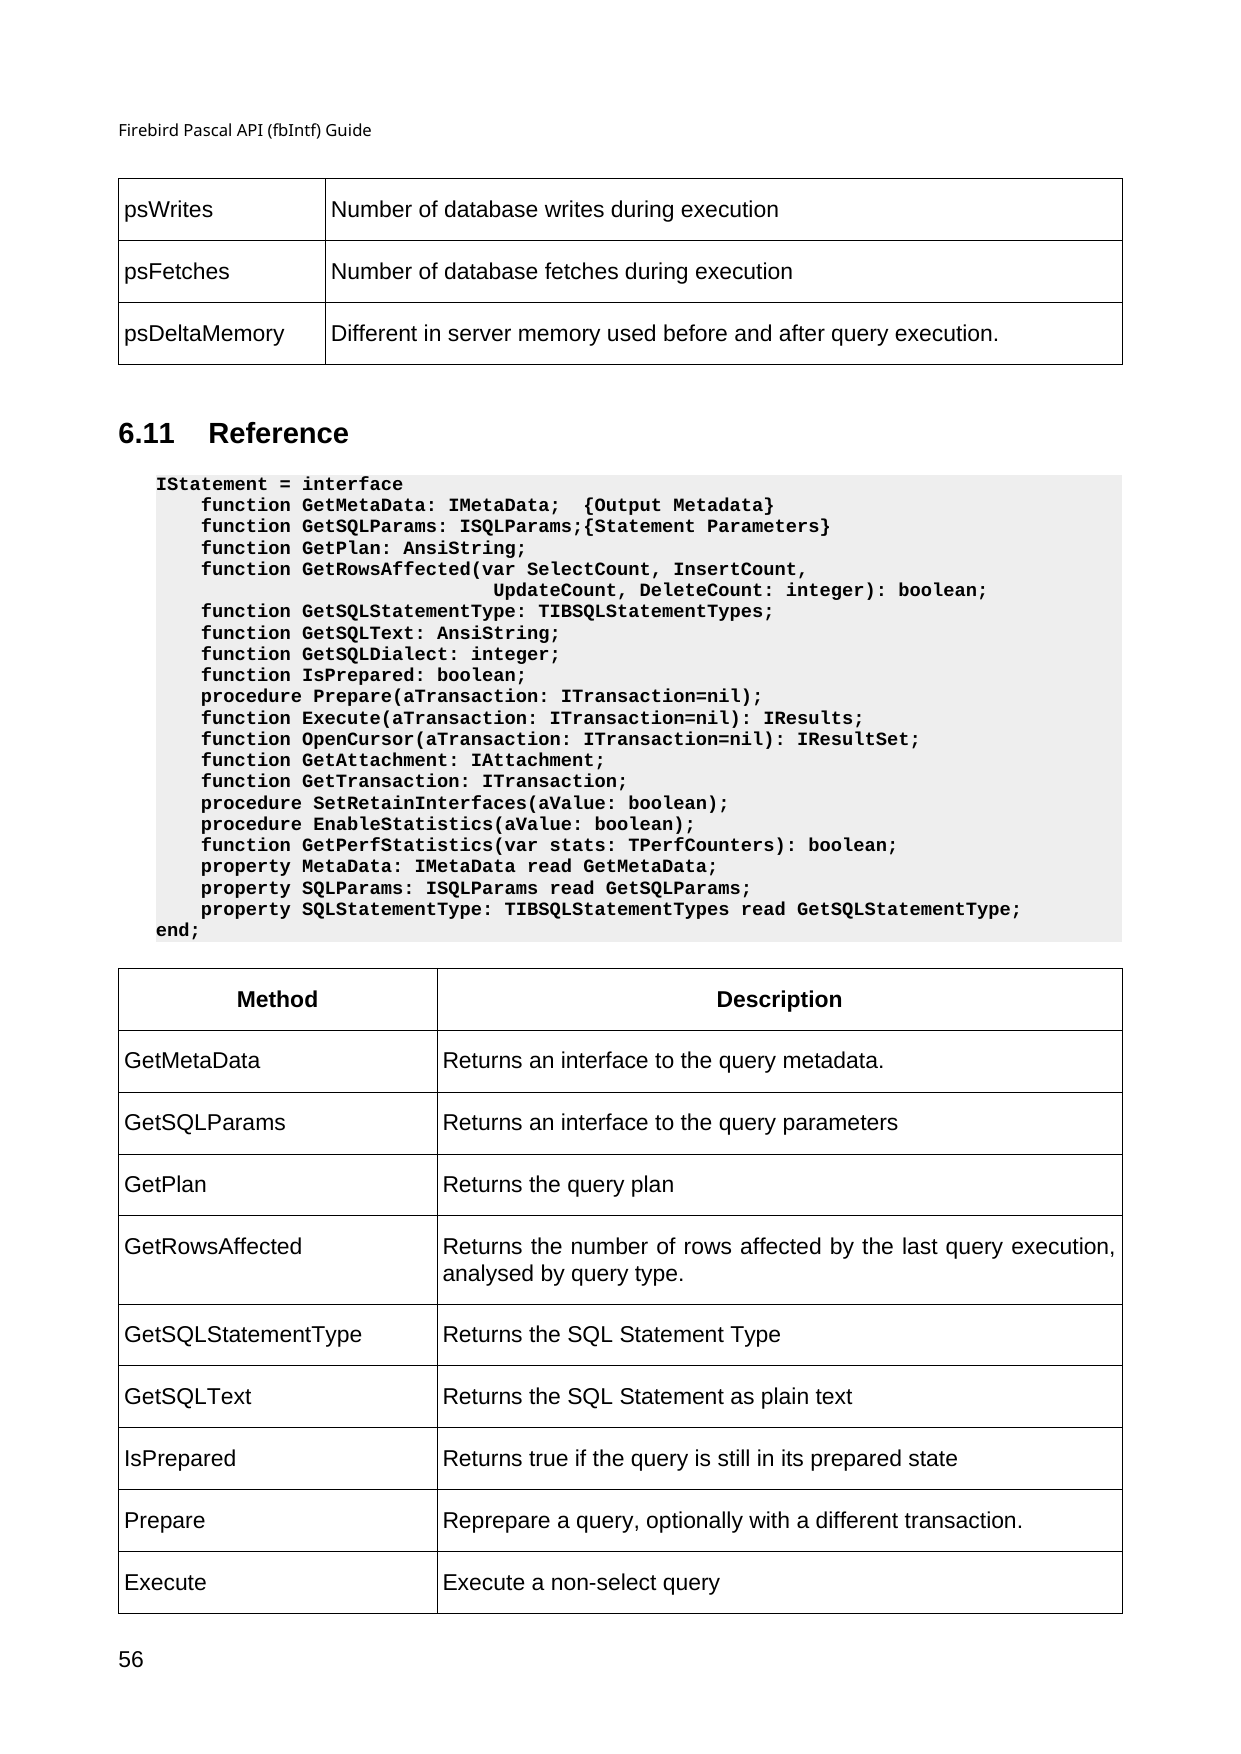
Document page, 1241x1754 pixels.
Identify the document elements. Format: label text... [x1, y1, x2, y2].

table_cell psWrites [119, 179, 325, 240]
table_cell Prepare [119, 1490, 437, 1551]
text function GetRowsAffected(var SelectCount, InsertCount, [156, 560, 1122, 581]
table_cell IsPrepared [119, 1428, 437, 1489]
table_cell Execute [119, 1552, 437, 1613]
text function IsPrepared: boolean; [156, 666, 1122, 687]
text procedure Prepare(aTransaction: ITransaction=nil); [156, 687, 1122, 708]
text UpdateCount, DeleteCount: integer): boolean; [156, 581, 1122, 602]
table_cell Execute a non-select query [438, 1552, 1122, 1613]
text function GetSQLStatementType: TIBSQLStatementTypes; [156, 602, 1122, 623]
table_cell Returns the query plan [438, 1155, 1122, 1215]
subtitle Reference [118, 416, 1122, 449]
text function GetSQLParams: ISQLParams;{Statement Parameters} [156, 517, 1122, 538]
text function GetMetaData: IMetaData; {Output Metadata} [156, 496, 1122, 517]
text function GetSQLDialect: integer; [156, 645, 1122, 666]
text end; [156, 921, 1122, 942]
table_cell GetSQLText [119, 1366, 437, 1427]
text function GetAttachment: IAttachment; [156, 751, 1122, 772]
table_cell Reprepare a query, optionally with a different transaction. [438, 1490, 1122, 1551]
table_cell Returns the SQL Statement Type [438, 1305, 1122, 1365]
table_cell Returns the SQL Statement as plain text [438, 1366, 1122, 1427]
table_cell Returns an interface to the query metadata. [438, 1031, 1122, 1092]
text property SQLParams: ISQLParams read GetSQLParams; [156, 878, 1122, 900]
table_cell Number of database writes during execution [326, 179, 1122, 240]
table_cell psFetches [119, 241, 325, 302]
text procedure EnableStatistics(aValue: boolean); [156, 815, 1122, 836]
table_cell GetRowsAffected [119, 1216, 437, 1303]
table_header Method [119, 969, 437, 1030]
text function GetSQLText: AnsiString; [156, 623, 1122, 645]
table_cell Returns true if the query is still in its prepared state [438, 1428, 1122, 1489]
table_header Description [438, 969, 1122, 1030]
text IStatement = interface [156, 475, 1122, 496]
table_cell GetSQLParams [119, 1093, 437, 1153]
text function GetPlan: AnsiString; [156, 538, 1122, 560]
table_cell Different in server memory used before and after query execution. [326, 303, 1122, 364]
text property SQLStatementType: TIBSQLStatementTypes read GetSQLStatementType; [156, 900, 1122, 921]
table_cell Returns an interface to the query parameters [438, 1093, 1122, 1153]
text procedure SetRetainInterfaces(aValue: boolean); [156, 793, 1122, 815]
table_cell Number of database fetches during execution [326, 241, 1122, 302]
table_cell psDeltaMemory [119, 303, 325, 364]
table_cell GetMetaData [119, 1031, 437, 1092]
text function GetPerfStatistics(var stats: TPerfCounters): boolean; [156, 836, 1122, 857]
table_cell GetPlan [119, 1155, 437, 1215]
text property MetaData: IMetaData read GetMetaData; [156, 857, 1122, 878]
text function Execute(aTransaction: ITransaction=nil): IResults; [156, 708, 1122, 730]
table_cell GetSQLStatementType [119, 1305, 437, 1365]
text function OpenCursor(aTransaction: ITransaction=nil): IResultSet; [156, 730, 1122, 751]
text function GetTransaction: ITransaction; [156, 772, 1122, 793]
table_cell Returns the number of rows affected by the last query execution, analysed by query type. [438, 1216, 1122, 1303]
